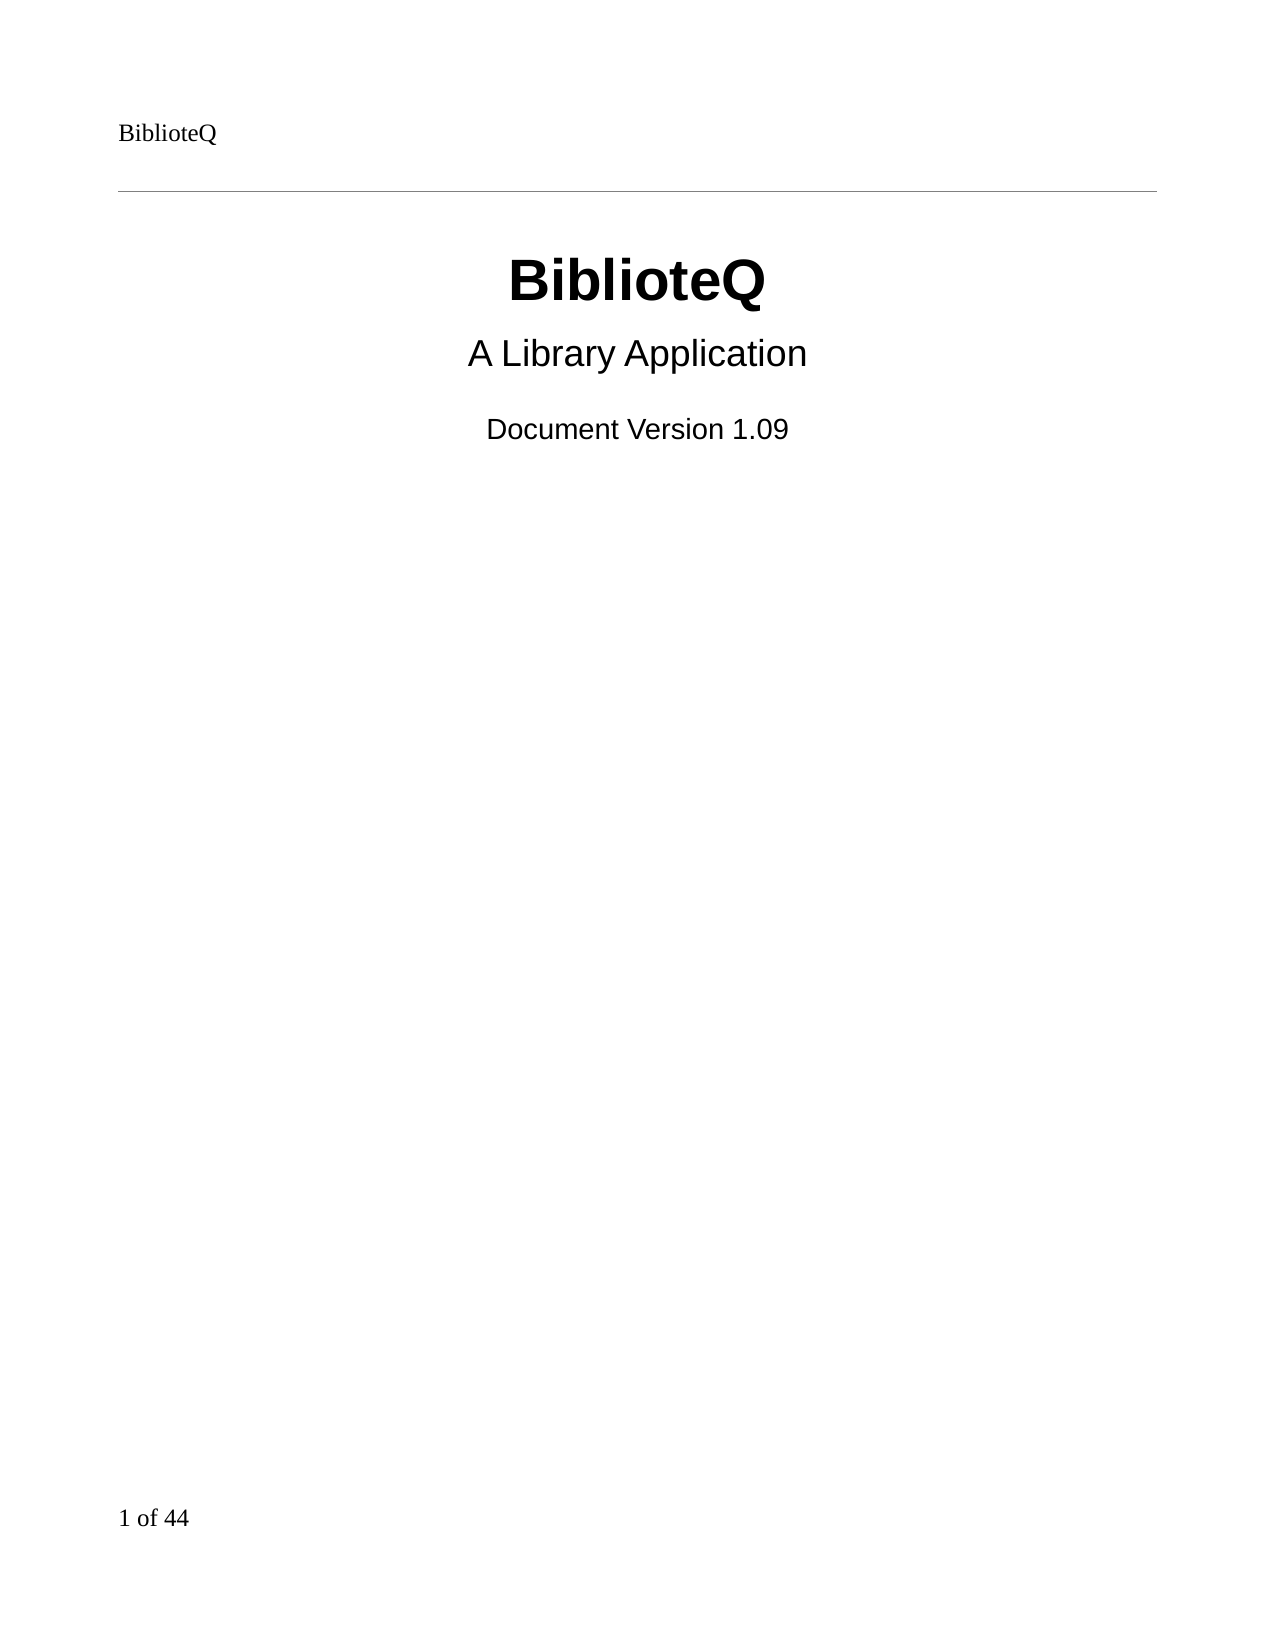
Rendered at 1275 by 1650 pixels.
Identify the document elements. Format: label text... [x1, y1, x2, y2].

subtitle Document Version 1.09 [118, 412, 1157, 446]
title BiblioteQ [118, 246, 1157, 313]
subtitle A Library Application [118, 331, 1157, 374]
